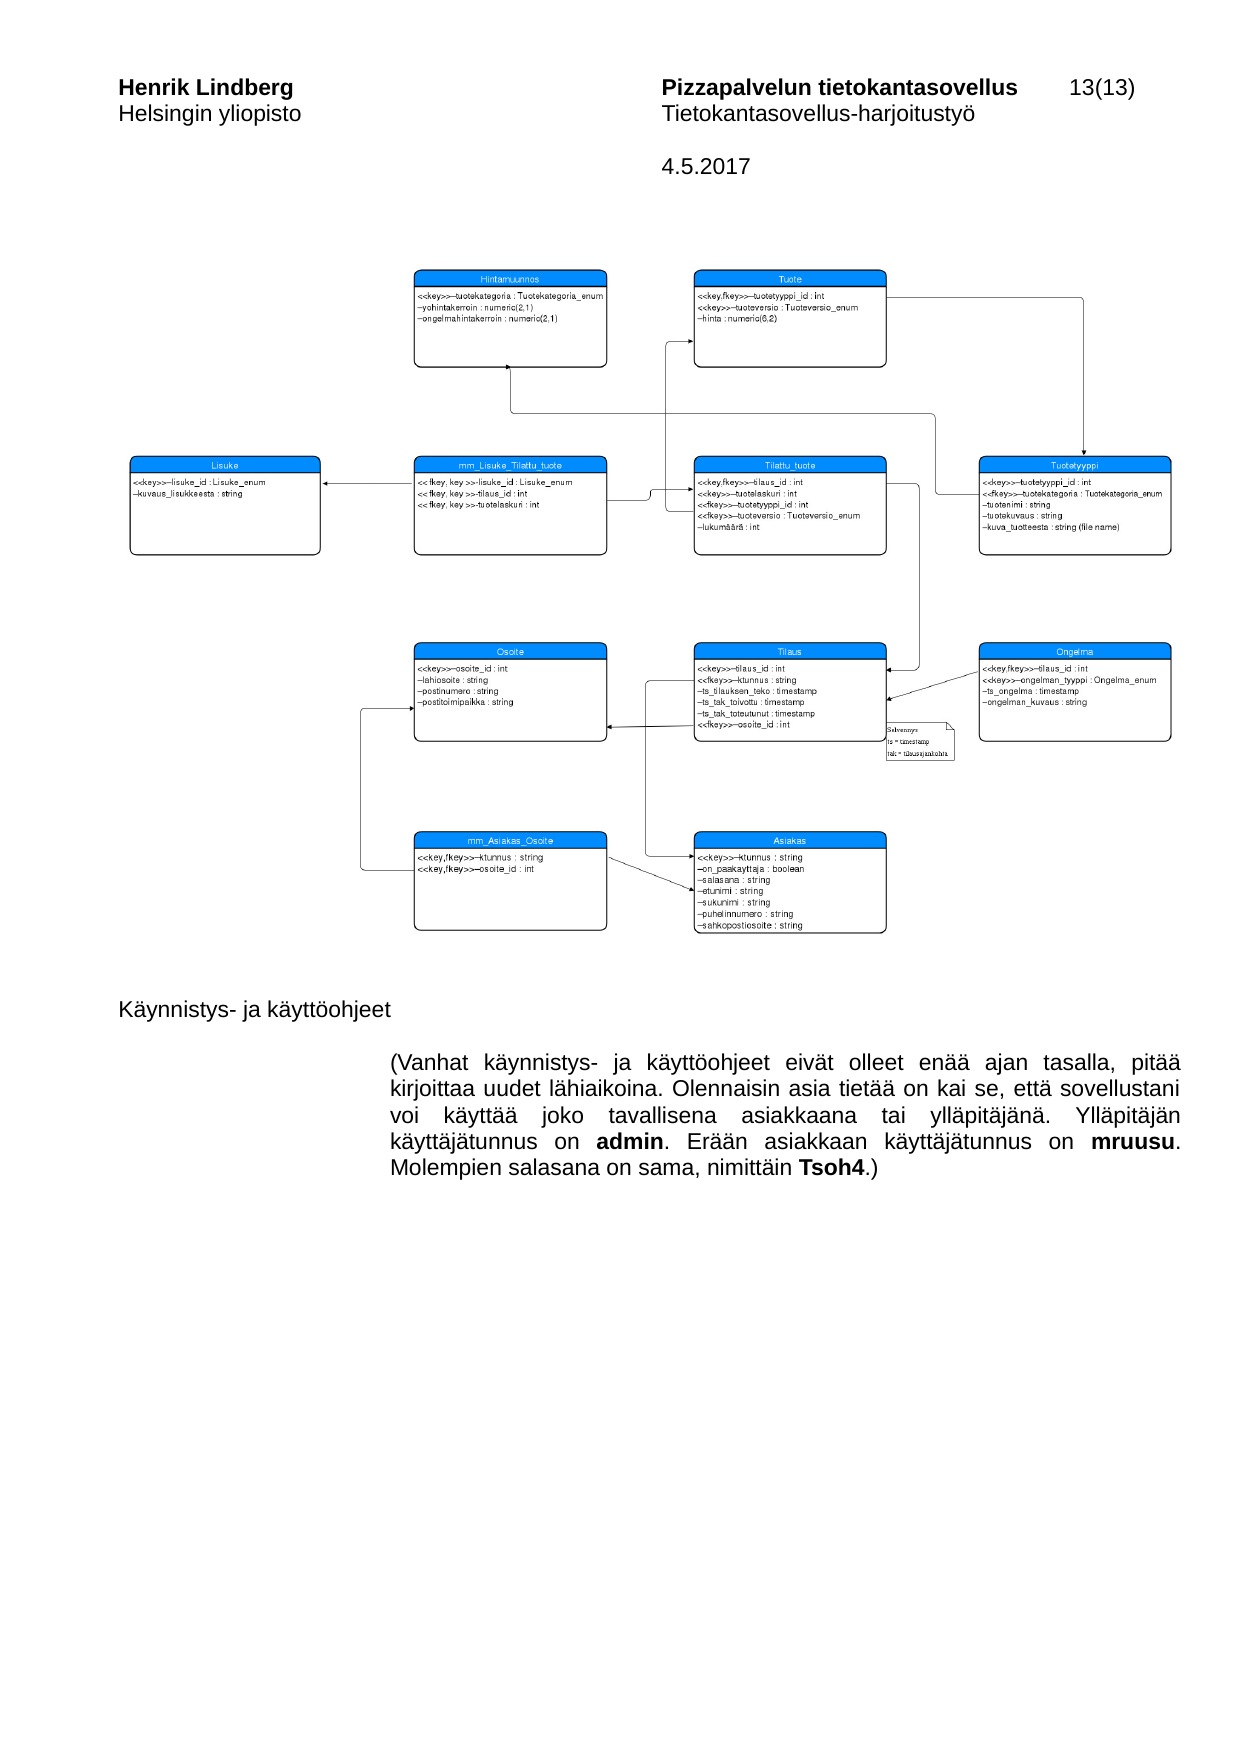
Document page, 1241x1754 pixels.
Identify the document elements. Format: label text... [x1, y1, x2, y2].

text (Vanhat käynnistys- ja käyttöohjeet eivät olleet enää ajan tasalla, pitää kirjoittaa uudet lähiaikoina. Olennaisin asia tietää on kai se, että sovellustani voi käyttää joko tavallisena asiakkaana tai ylläpitäjänä. Ylläpitäjän käyttäjätunnus on admin. Erään asiakkaan käyttäjätunnus on mruusu. Molempien salasana on sama, nimittäin Tsoh4.) [118, 1049, 1181, 1181]
picture [118, 258, 1182, 944]
text Käynnistys- ja käyttöohjeet [118, 996, 1181, 1023]
